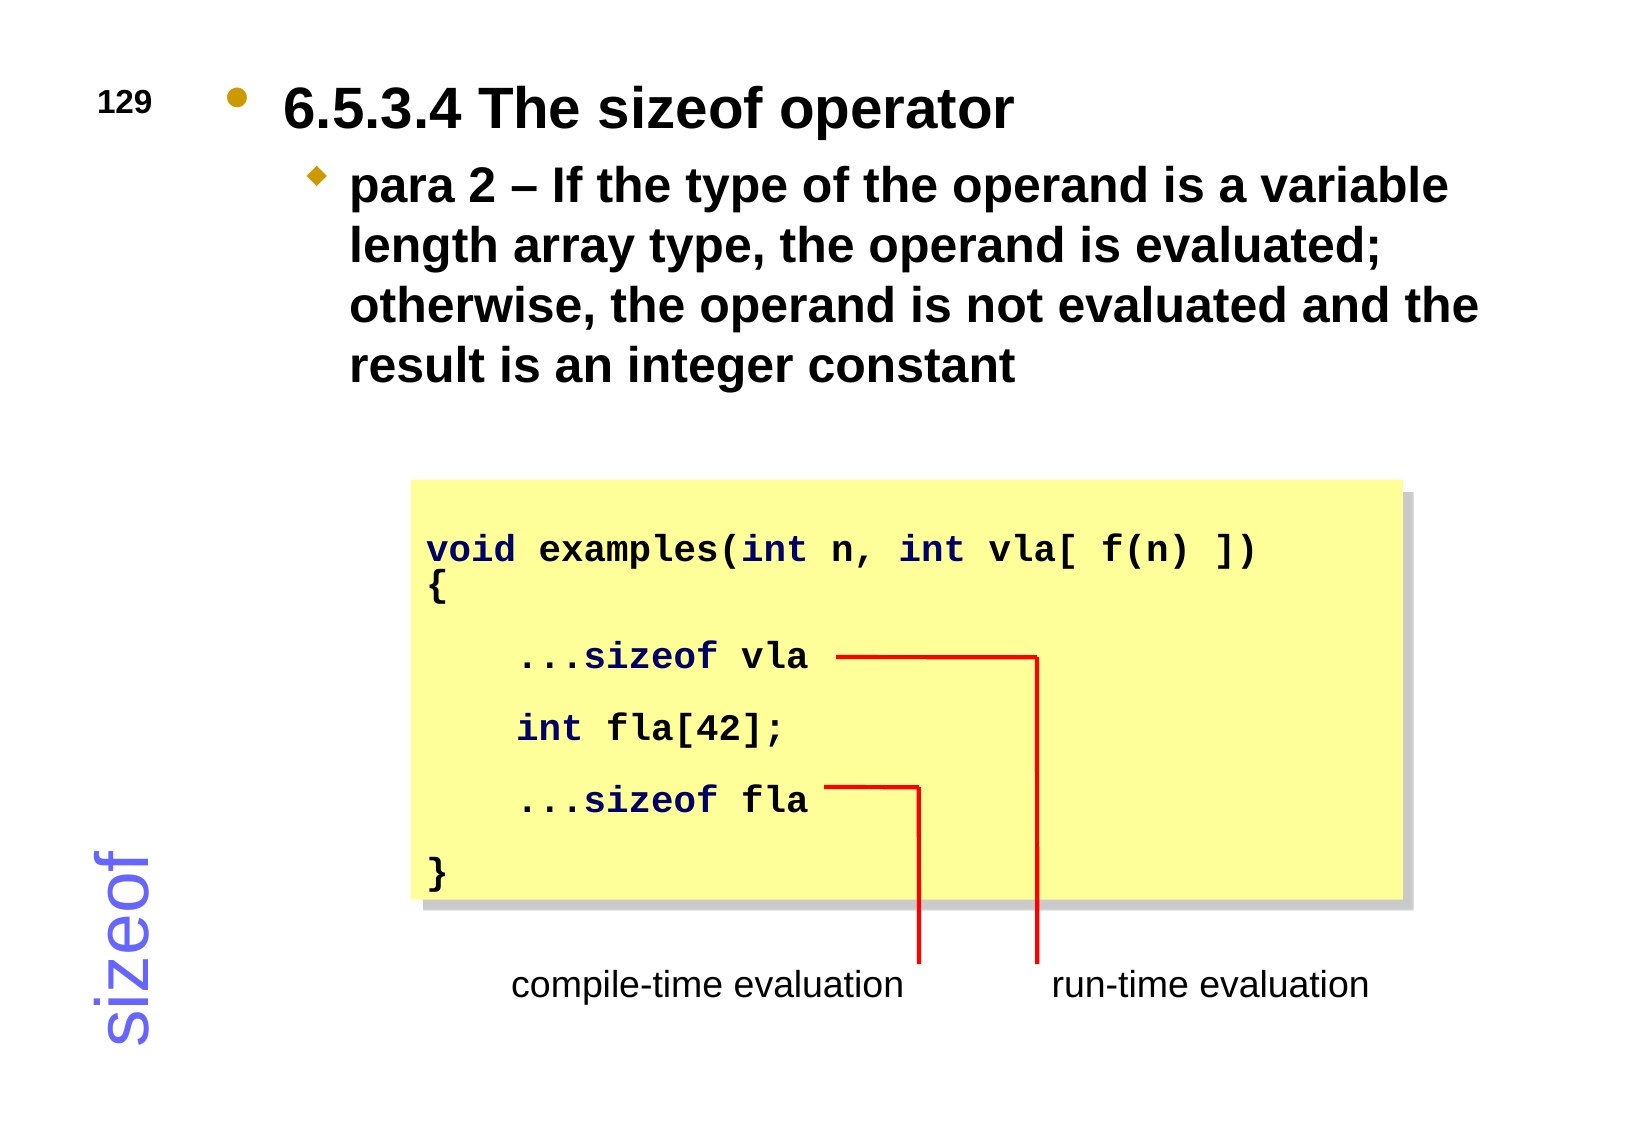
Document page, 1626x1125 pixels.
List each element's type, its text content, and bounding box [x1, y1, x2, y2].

text_box run-time evaluation [1036, 952, 1439, 1013]
text_box compile-time evaluation [363, 952, 919, 1013]
text_box void examples(int n, int vla[ f(n) ]) { ...sizeof vla int fla[42]; ...sizeof fla } [410, 479, 1403, 900]
list 6.5.3.4 The sizeof operator para 2 – If the type of the operand is a variable length array type, the operand is evaluated; otherwise, the operand is not evaluated and the result is an integer constant [212, 62, 1550, 1063]
title sizeof [50, 187, 188, 1063]
